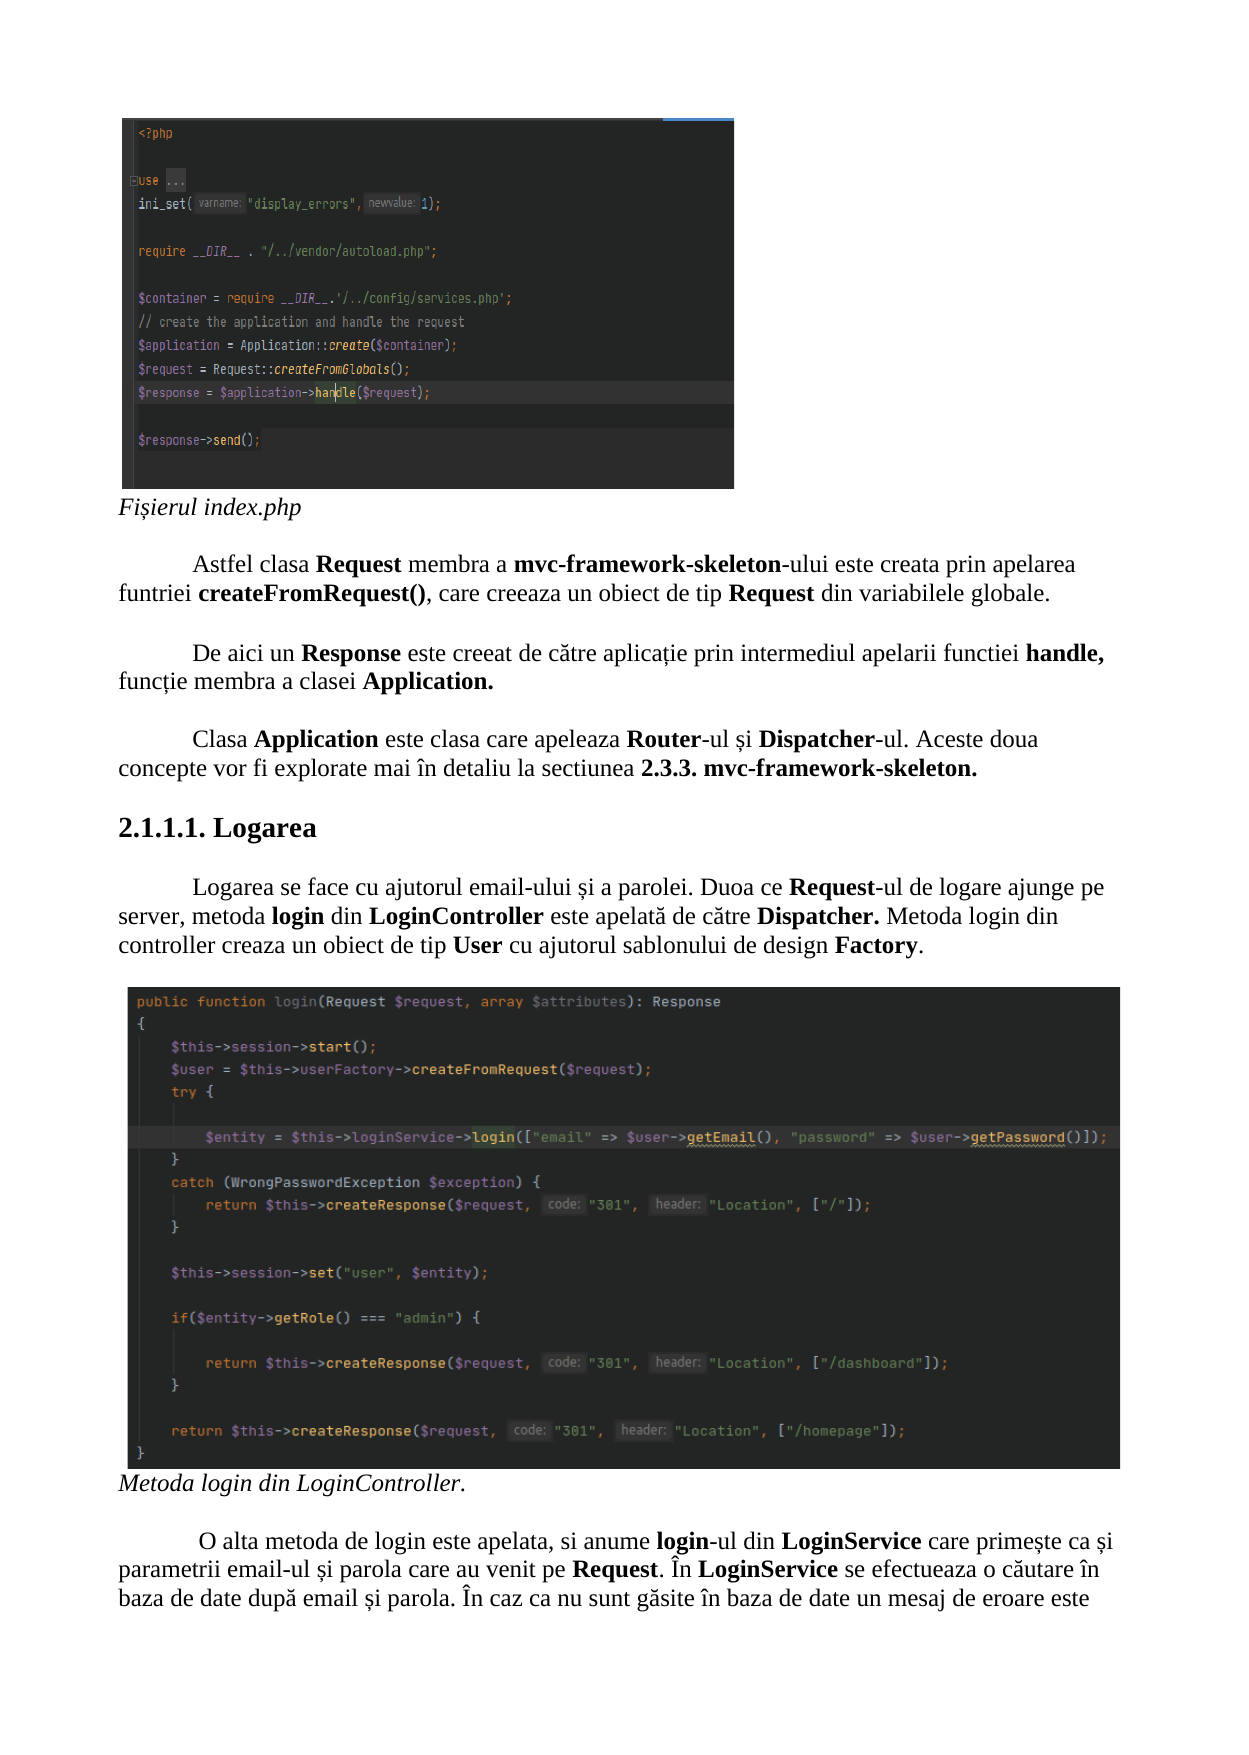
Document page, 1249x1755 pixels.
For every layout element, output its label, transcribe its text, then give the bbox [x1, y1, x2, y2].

text Fișierul index.php [118, 492, 1130, 521]
text Metoda login din LoginController. [118, 1469, 1130, 1497]
text O alta metoda de login este apelata, si anume login-ul din LoginService care primește ca și parametrii email-ul și parola care au venit pe Request. În LoginService se efectueaza o căutare în baza de date după email și parola. În caz ca nu sunt găsite în baza de date un mesaj de eroare este [118, 1526, 1130, 1612]
text Logarea se face cu ajutorul email-ului și a parolei. Duoa ce Request-ul de logare ajunge pe server, metoda login din LoginController este apelată de către Dispatcher. Metoda login din controller creaza un obiect de tip User cu ajutorul sablonului de design Factory. [118, 872, 1130, 959]
text 2.1.1.1. Logarea [118, 810, 1130, 844]
text De aici un Response este creeat de către aplicație prin intermediul apelarii functiei handle, [118, 638, 1130, 666]
text funcție membra a clasei Application. [118, 666, 1130, 695]
text Clasa Application este clasa care apeleaza Router-ul și Dispatcher-ul. Aceste doua concepte vor fi explorate mai în detaliu la sectiunea 2.3.3. mvc-framework-skeleton. [118, 724, 1130, 781]
picture [127, 987, 1121, 1469]
text Astfel clasa Request membra a mvc-framework-skeleton-ului este creata prin apelarea funtriei createFromRequest(), care creeaza un obiect de tip Request din variabilele globale. [118, 549, 1130, 609]
picture [122, 118, 735, 489]
